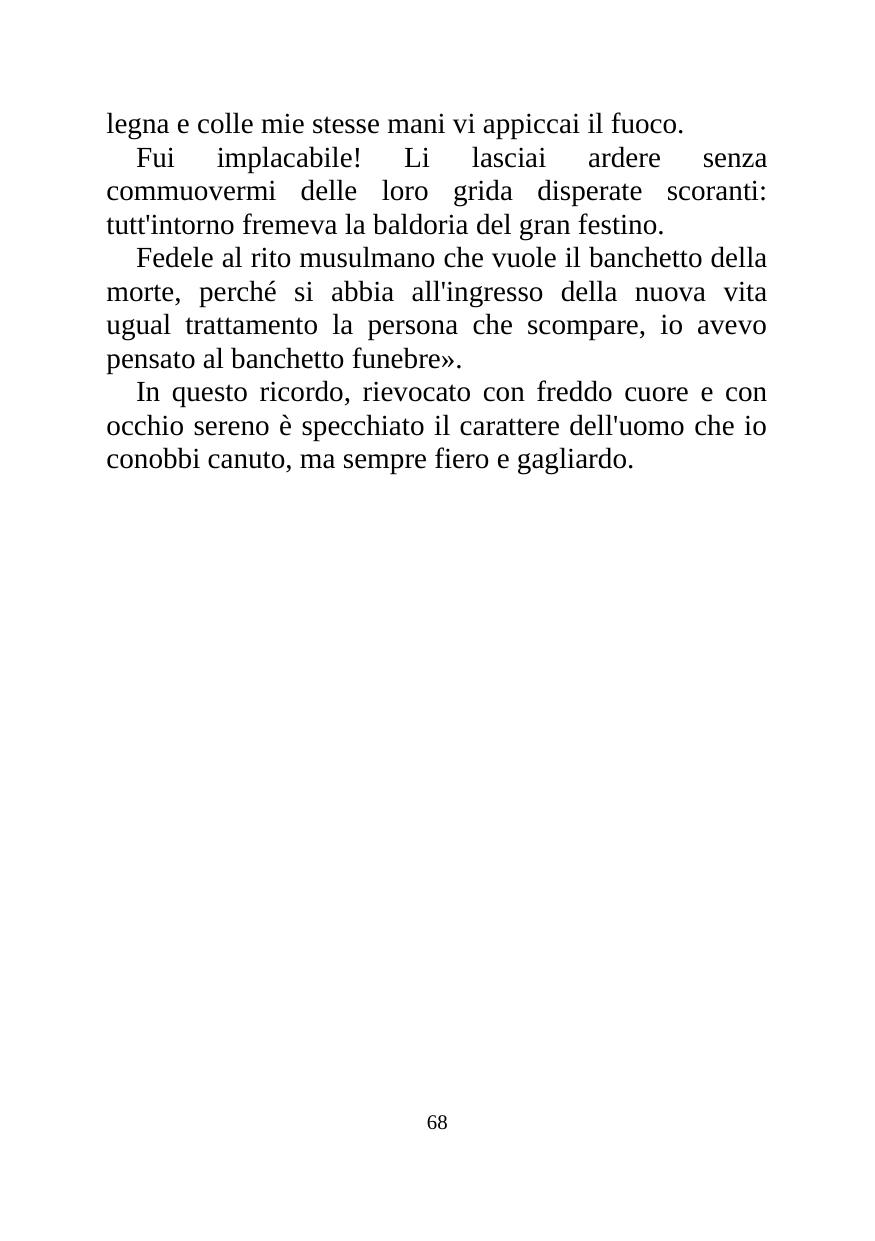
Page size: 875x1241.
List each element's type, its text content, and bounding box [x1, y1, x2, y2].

text Fedele al rito musulmano che vuole il banchetto della morte, perché si abbia all'ingresso della nuova vita ugual trattamento la persona che scompare, io avevo pensato al banchetto funebre». [106, 240, 768, 374]
text In questo ricordo, rievocato con freddo cuore e con occhio sereno è specchiato il carattere dell'uomo che io conobbi canuto, ma sempre fiero e gagliardo. [106, 374, 768, 475]
text Fui implacabile! Li lasciai ardere senza commuovermi delle loro grida disperate scoranti: tutt'intorno fremeva la baldoria del gran festino. [106, 140, 768, 240]
text legna e colle mie stesse mani vi appiccai il fuoco. [106, 106, 768, 140]
